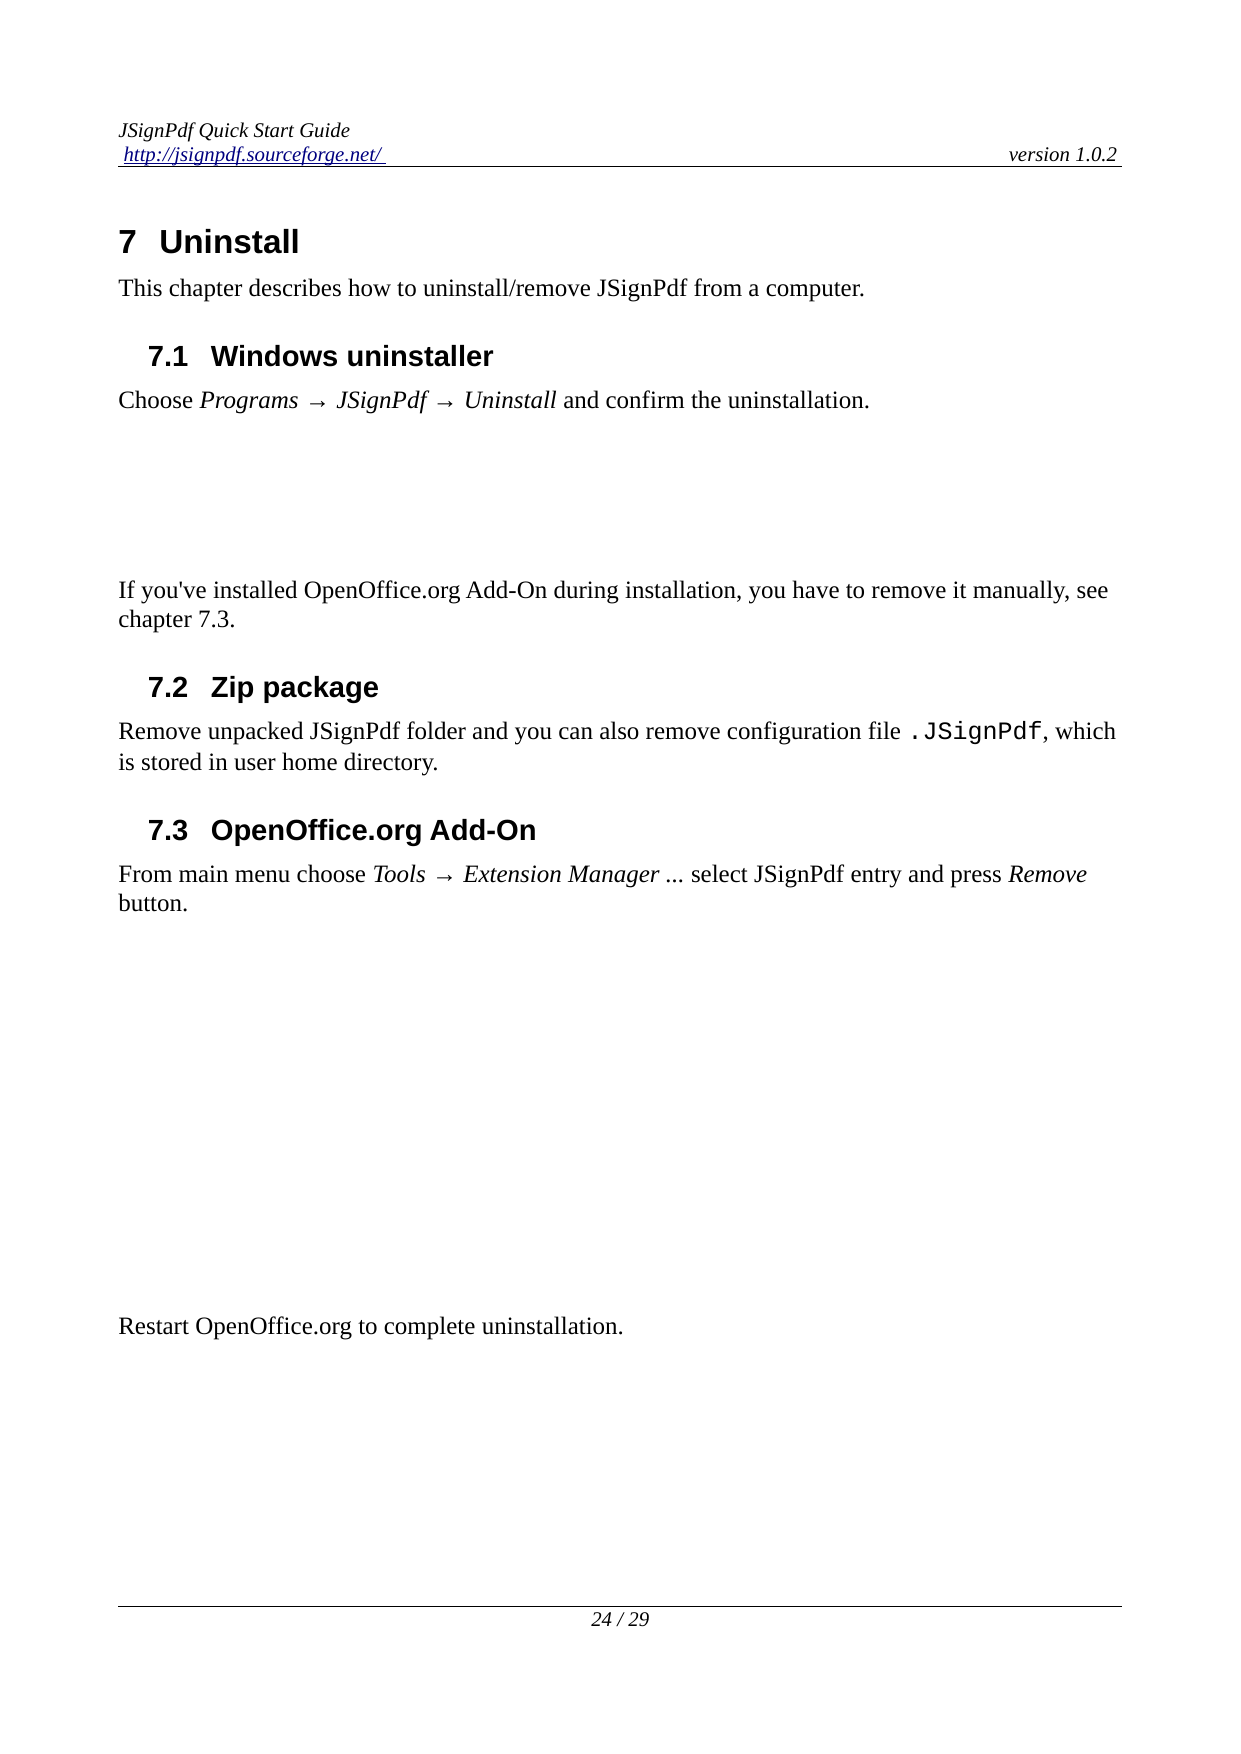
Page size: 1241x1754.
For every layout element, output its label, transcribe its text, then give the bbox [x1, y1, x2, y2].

text Choose Programs → JSignPdf → Uninstall and confirm the uninstallation. [118, 385, 1122, 414]
subtitle Uninstall [118, 222, 1122, 260]
text This chapter describes how to uninstall/remove JSignPdf from a computer. [118, 273, 1122, 301]
text From main menu choose Tools → Extension Manager ... select JSignPdf entry and press Remove button. [118, 859, 1122, 917]
subtitle OpenOffice.org Add-On [148, 813, 1116, 847]
text Restart OpenOffice.org to complete uninstallation. [118, 929, 1122, 1340]
subtitle Zip package [148, 670, 1116, 703]
text Remove unpacked JSignPdf folder and you can also remove configuration file .JSignPdf, which is stored in user home directory. [118, 716, 1122, 776]
text If you've installed OpenOffice.org Add-On during installation, you have to remove it manually, see chapter 7.3. [118, 426, 1122, 632]
subtitle Windows uninstaller [148, 339, 1116, 372]
